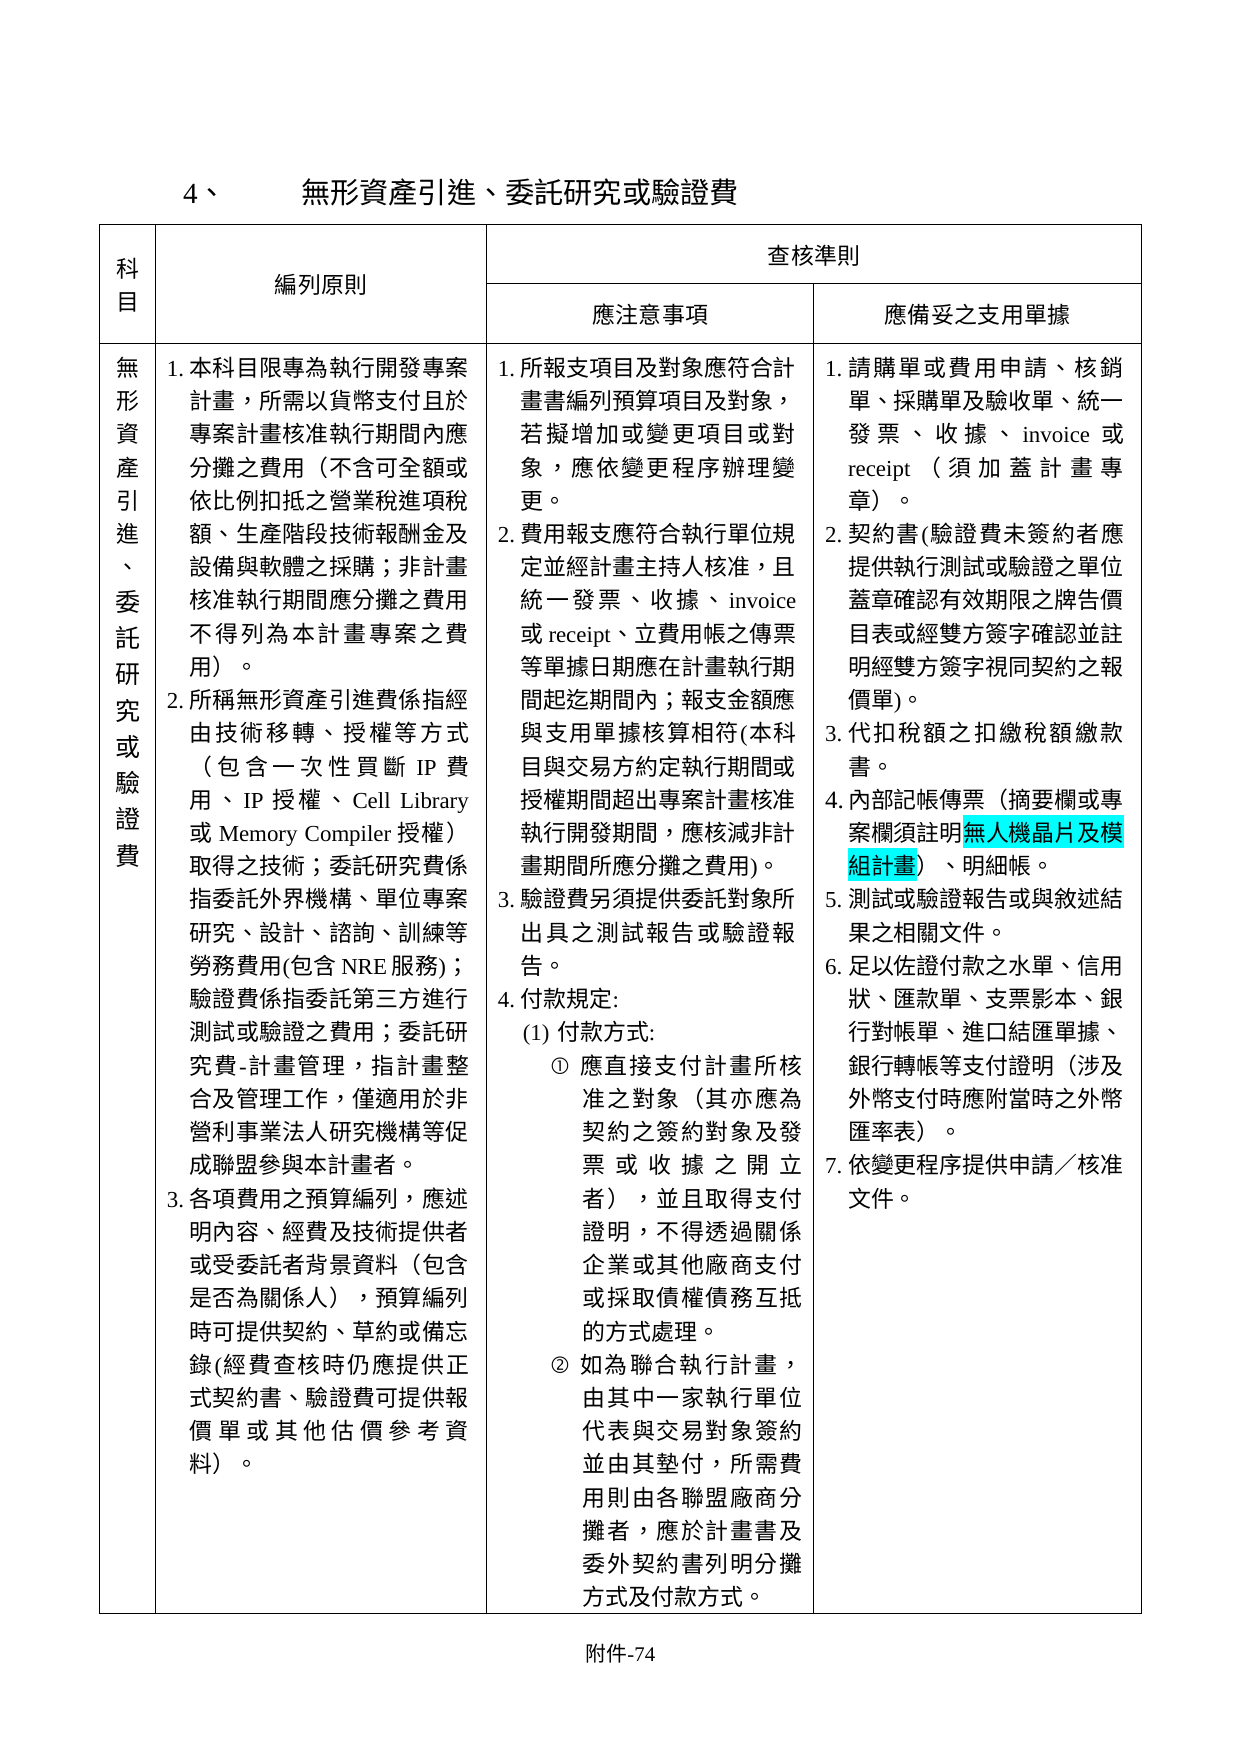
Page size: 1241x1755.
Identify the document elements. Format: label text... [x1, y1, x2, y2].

table_cell 應備妥之支用單據 [814, 284, 1141, 342]
table_cell 所報支項目及對象應符合計畫書編列預算項目及對象，若擬增加或變更項目或對象，應依變更程序辦理變更。 費用報支應符合執行單位規定並經計畫主持人核准，且統一發票、收據、invoice或receipt、立費用帳之傳票等單據日期應在計畫執行期間起迄期間內；報支金額應與支用單據核算相符(本科目與交易方約定執行期間或授權期間超出專案計畫核准執行開發期間，應核減非計畫期間所應分攤之費用)。 驗證費另須提供委託對象所出具之測試報告或驗證報告。 付款規定: 付款方式:  應直接支付計畫所核准之對象（其亦應為契約之簽約對象及發票或收據之開立者），並且取得支付證明，不得透過關係企業或其他廠商支付或採取債權債務互抵的方式處理。  如為聯合執行計畫，由其中一家執行單位代表與交易對象簽約並由其墊付，所需費用則由各聯盟廠商分攤者，應於計畫書及委外契約書列明分攤方式及付款方式。 [487, 344, 813, 1612]
table_cell 應注意事項 [487, 284, 813, 342]
table_header 科目 [100, 225, 155, 342]
table_cell 請購單或費用申請、核銷單、採購單及驗收單、統一發票、收據、invoice或receipt（須加蓋計畫專章）。 契約書(驗證費未簽約者應提供執行測試或驗證之單位蓋章確認有效期限之牌告價目表或經雙方簽字確認並註明經雙方簽字視同契約之報價單)。 代扣稅額之扣繳稅額繳款書。 內部記帳傳票（摘要欄或專案欄須註明無人機晶片及模組計畫）、明細帳。 測試或驗證報告或與敘述結果之相關文件。 足以佐證付款之水單、信用狀、匯款單、支票影本、銀行對帳單、進口結匯單據、銀行轉帳等支付證明（涉及外幣支付時應附當時之外幣匯率表）。 依變更程序提供申請／核准文件。 [814, 344, 1141, 1612]
table_header 編列原則 [156, 225, 486, 342]
table_header 查核準則 [487, 225, 1141, 283]
table_cell 本科目限專為執行開發專案計畫，所需以貨幣支付且於專案計畫核准執行期間內應分攤之費用（不含可全額或依比例扣抵之營業稅進項稅額、生產階段技術報酬金及設備與軟體之採購；非計畫核准執行期間應分攤之費用不得列為本計畫專案之費用）。 所稱無形資產引進費係指經由技術移轉、授權等方式（包含一次性買斷IP費用、IP授權、Cell Library或Memory Compiler授權）取得之技術；委託研究費係指委託外界機構、單位專案研究、設計、諮詢、訓練等勞務費用(包含NRE服務)；驗證費係指委託第三方進行測試或驗證之費用；委託研究費-計畫管理，指計畫整合及管理工作，僅適用於非營利事業法人研究機構等促成聯盟參與本計畫者。 各項費用之預算編列，應述明內容、經費及技術提供者或受委託者背景資料（包含是否為關係人），預算編列時可提供契約、草約或備忘錄(經費查核時仍應提供正式契約書、驗證費可提供報價單或其他估價參考資料）。 [156, 344, 486, 1612]
list 無形資產引進、委託研究或驗證費 [183, 170, 1107, 212]
table_cell 無形資產引進、委託研究或驗證費 [100, 344, 155, 1612]
